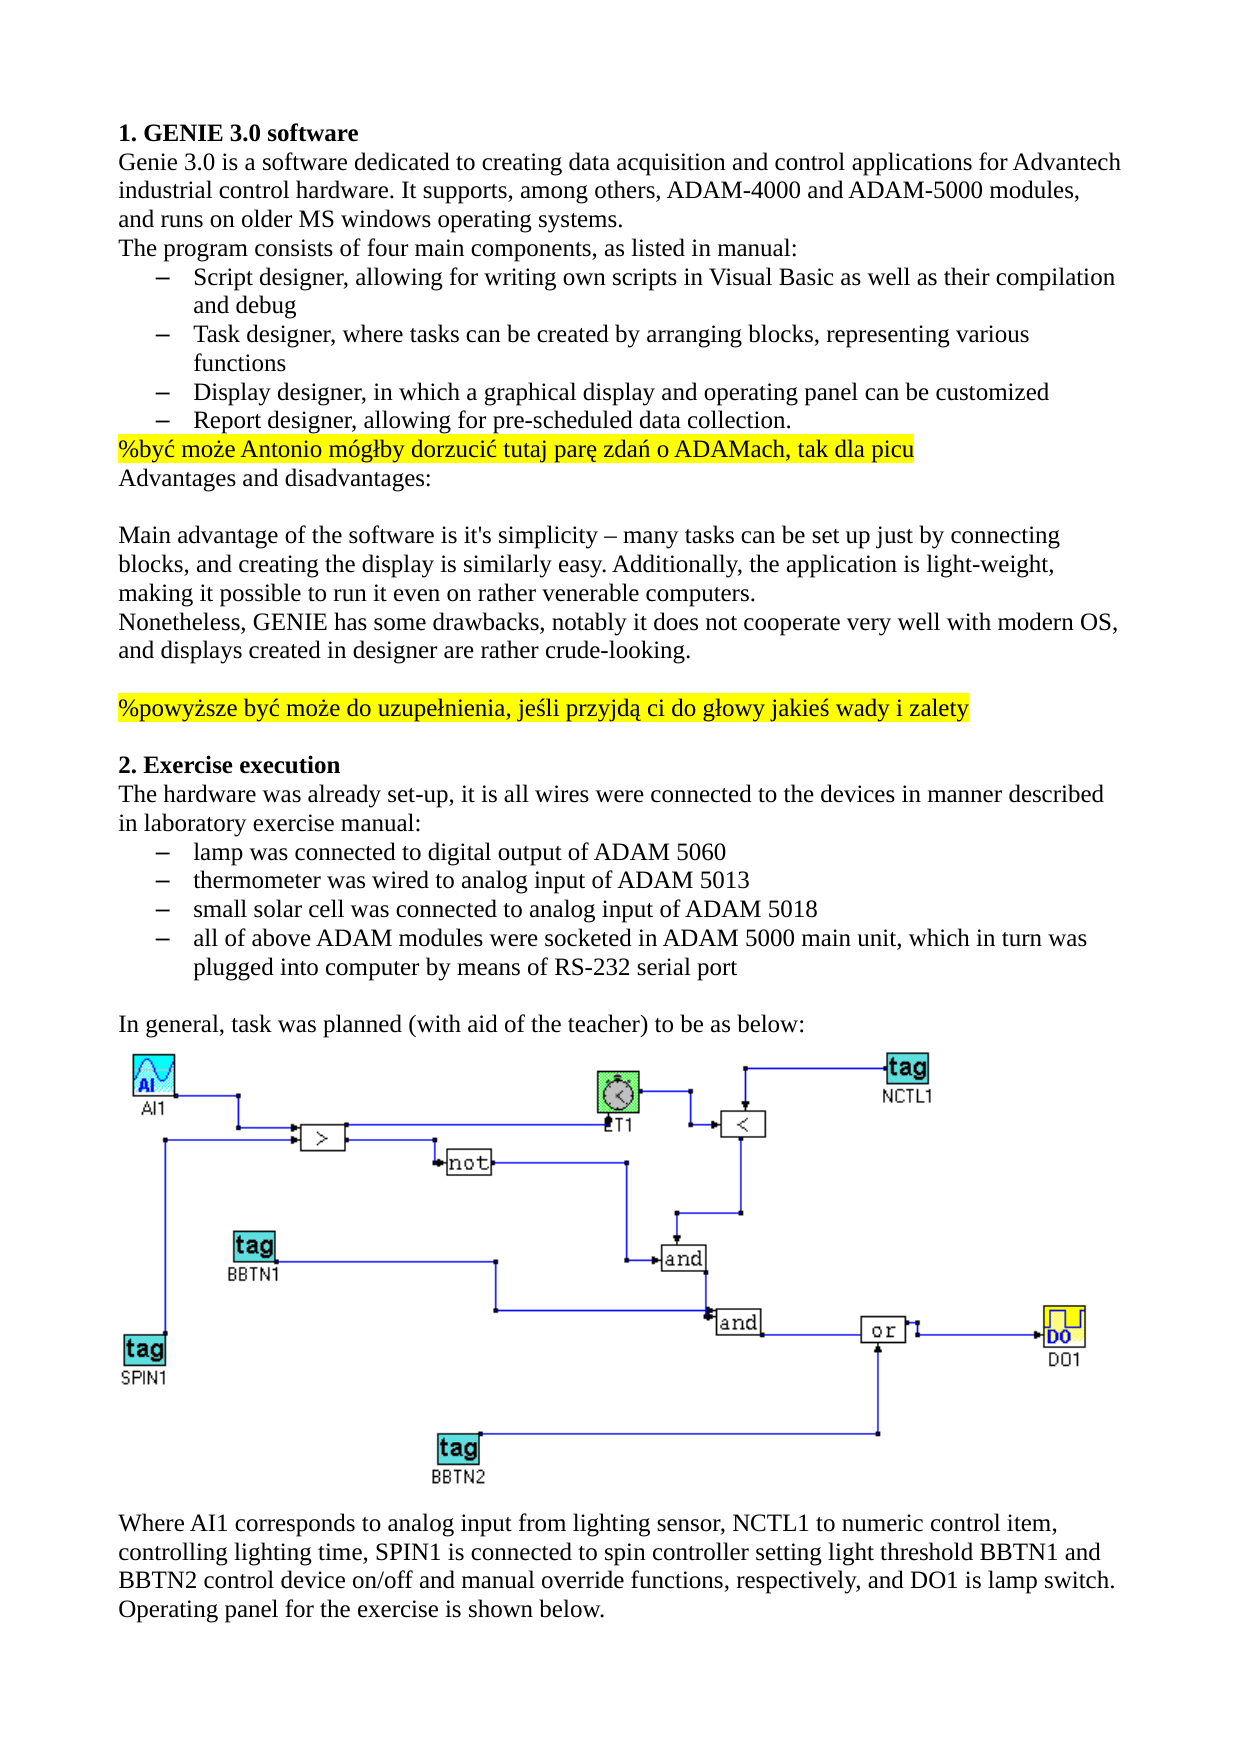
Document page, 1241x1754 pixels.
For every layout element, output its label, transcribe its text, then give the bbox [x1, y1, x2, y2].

text and displays created in designer are rather crude-looking. [118, 636, 1122, 664]
text Nonetheless, GENIE has some drawbacks, notably it does not cooperate very well with modern OS, [118, 607, 1122, 636]
list all of above ADAM modules were socketed in ADAM 5000 main unit, which in turn was plugged into computer by means of RS-232 serial port [156, 923, 1122, 981]
text Main advantage of the software is it's simplicity – many tasks can be set up just by connecting blocks, and creating the display is similarly easy. Additionally, the application is light-weight, making it possible to run it even on rather venerable computers. [118, 521, 1122, 607]
list lamp was connected to digital output of ADAM 5060 [156, 837, 1122, 866]
text 2. Exercise execution [118, 751, 1122, 779]
list Script designer, allowing for writing own scripts in Visual Basic as well as their compilation and debug [156, 262, 1122, 319]
text Operating panel for the exercise is shown below. [118, 1594, 1122, 1623]
list Task designer, where tasks can be created by arranging blocks, representing various functions [156, 319, 1122, 377]
text %być może Antonio mógłby dorzucić tutaj parę zdań o ADAMach, tak dla picu [118, 434, 1122, 463]
text Advantages and disadvantages: [118, 463, 1122, 492]
list small solar cell was connected to analog input of ADAM 5018 [156, 894, 1122, 923]
text Genie 3.0 is a software dedicated to creating data acquisition and control applications for Advantech industrial control hardware. It supports, among others, ADAM-4000 and ADAM-5000 modules, and runs on older MS windows operating systems. The program consists of four main components, as listed in manual: [118, 147, 1122, 262]
list thermometer was wired to analog input of ADAM 5013 [156, 866, 1122, 894]
picture [110, 1039, 1115, 1508]
list Report designer, allowing for pre-scheduled data collection. [156, 406, 1122, 434]
text %powyższe być może do uzupełnienia, jeśli przyjdą ci do głowy jakieś wady i zalety [118, 693, 1122, 722]
text The hardware was already set-up, it is all wires were connected to the devices in manner described in laboratory exercise manual: [118, 779, 1122, 837]
list Display designer, in which a graphical display and operating panel can be customized [156, 377, 1122, 406]
text In general, task was planned (with aid of the teacher) to be as below: [118, 1009, 1122, 1038]
text Where AI1 corresponds to analog input from lighting sensor, NCTL1 to numeric control item, controlling lighting time, SPIN1 is connected to spin controller setting light threshold BBTN1 and BBTN2 control device on/off and manual override functions, respectively, and DO1 is lamp switch. [118, 1038, 1122, 1594]
text 1. GENIE 3.0 software [118, 118, 1122, 147]
